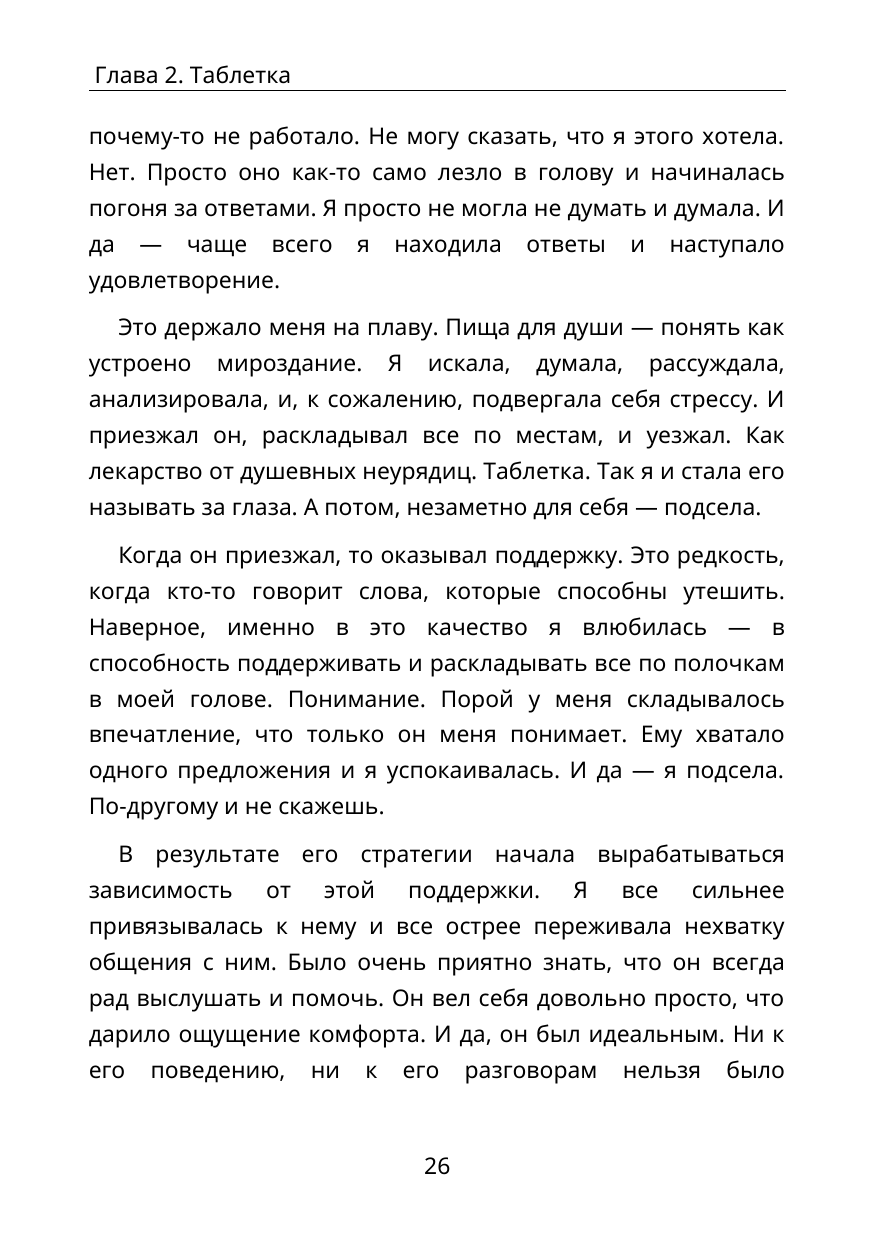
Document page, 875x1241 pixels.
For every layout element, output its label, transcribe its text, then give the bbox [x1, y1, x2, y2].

text Это держало меня на плаву. Пища для души — понять как устроено мироздание. Я искала, думала, рассуждала, анализировала, и, к сожалению, подвергала себя стрессу. И приезжал он, раскладывал все по местам, и уезжал. Как лекарство от душевных неурядиц. Таблетка. Так я и стала его называть за глаза. А потом, незаметно для себя — подсела. [88, 311, 786, 522]
text Когда он приезжал, то оказывал поддержку. Это редкость, когда кто-то говорит слова, которые способны утешить. Наверное, именно в это качество я влюбилась — в способность поддерживать и раскладывать все по полочкам в моей голове. Понимание. Порой у меня складывалось впечатление, что только он меня понимает. Ему хватало одного предложения и я успокаивалась. И да — я подсела. По-другому и не скажешь. [88, 539, 786, 822]
text В результате его стратегии начала вырабатываться зависимость от этой поддержки. Я все сильнее привязывалась к нему и все острее переживала нехватку общения с ним. Было очень приятно знать, что он всегда рад выслушать и помочь. Он вел себя довольно просто, что дарило ощущение комфорта. И да, он был идеальным. Ни к его поведению, ни к его разговорам нельзя было [88, 838, 786, 1085]
text почему-то не работало. Не могу сказать, что я этого хотела. Нет. Просто оно как-то само лезло в голову и начиналась погоня за ответами. Я просто не могла не думать и думала. И да — чаще всего я находила ответы и наступало удовлетворение. [88, 120, 786, 295]
